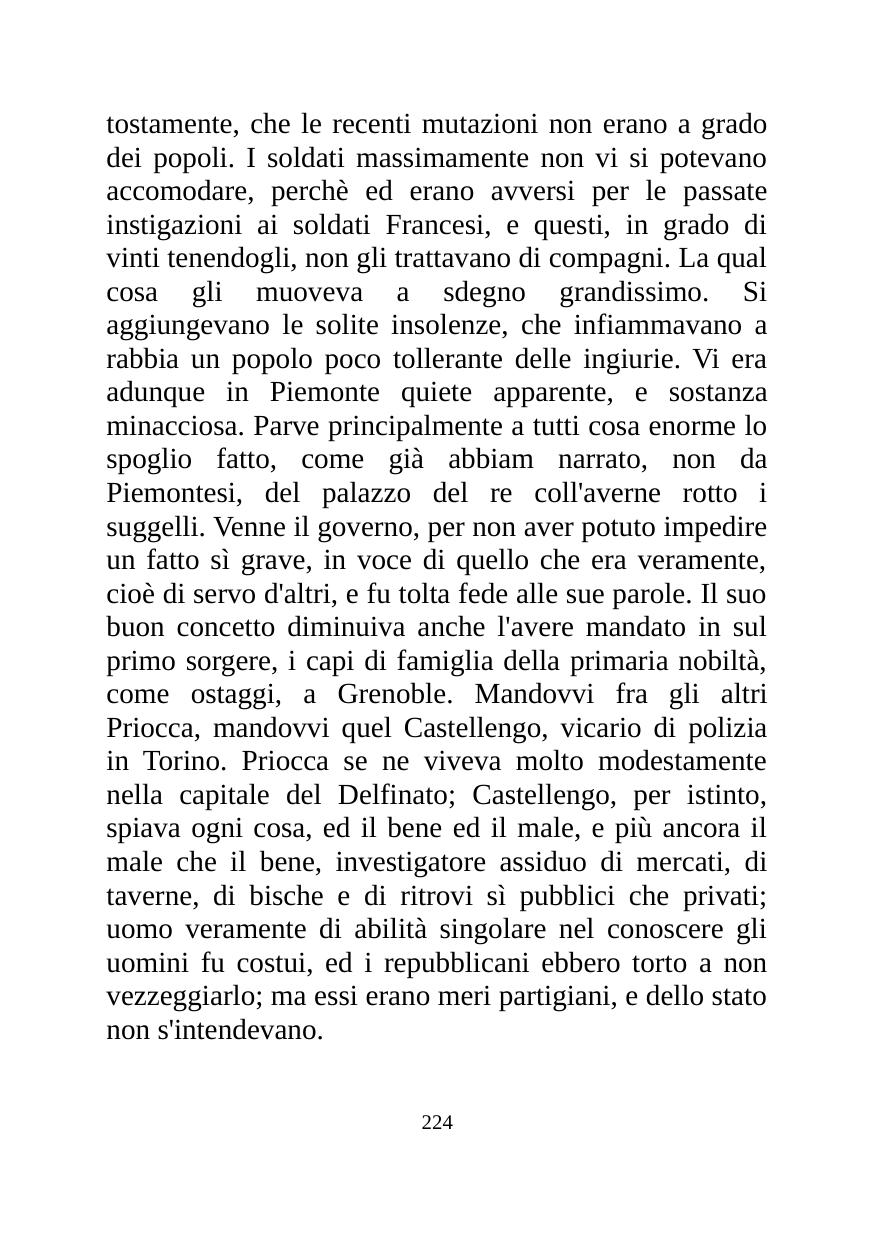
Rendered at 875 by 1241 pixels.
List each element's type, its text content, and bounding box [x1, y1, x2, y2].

text tostamente, che le recenti mutazioni non erano a grado dei popoli. I soldati massimamente non vi si potevano accomodare, perchè ed erano avversi per le passate instigazioni ai soldati Francesi, e questi, in grado di vinti tenendogli, non gli trattavano di compagni. La qual cosa gli muoveva a sdegno grandissimo. Si aggiungevano le solite insolenze, che infiammavano a rabbia un popolo poco tollerante delle ingiurie. Vi era adunque in Piemonte quiete apparente, e sostanza minacciosa. Parve principalmente a tutti cosa enorme lo spoglio fatto, come già abbiam narrato, non da Piemontesi, del palazzo del re coll'averne rotto i suggelli. Venne il governo, per non aver potuto impedire un fatto sì grave, in voce di quello che era veramente, cioè di servo d'altri, e fu tolta fede alle sue parole. Il suo buon concetto diminuiva anche l'avere mandato in sul primo sorgere, i capi di famiglia della primaria nobiltà, come ostaggi, a Grenoble. Mandovvi fra gli altri Priocca, mandovvi quel Castellengo, vicario di polizia in Torino. Priocca se ne viveva molto modestamente nella capitale del Delfinato; Castellengo, per istinto, spiava ogni cosa, ed il bene ed il male, e più ancora il male che il bene, investigatore assiduo di mercati, di taverne, di bische e di ritrovi sì pubblici che privati; uomo veramente di abilità singolare nel conoscere gli uomini fu costui, ed i repubblicani ebbero torto a non vezzeggiarlo; ma essi erano meri partigiani, e dello stato non s'intendevano. [106, 106, 768, 1045]
